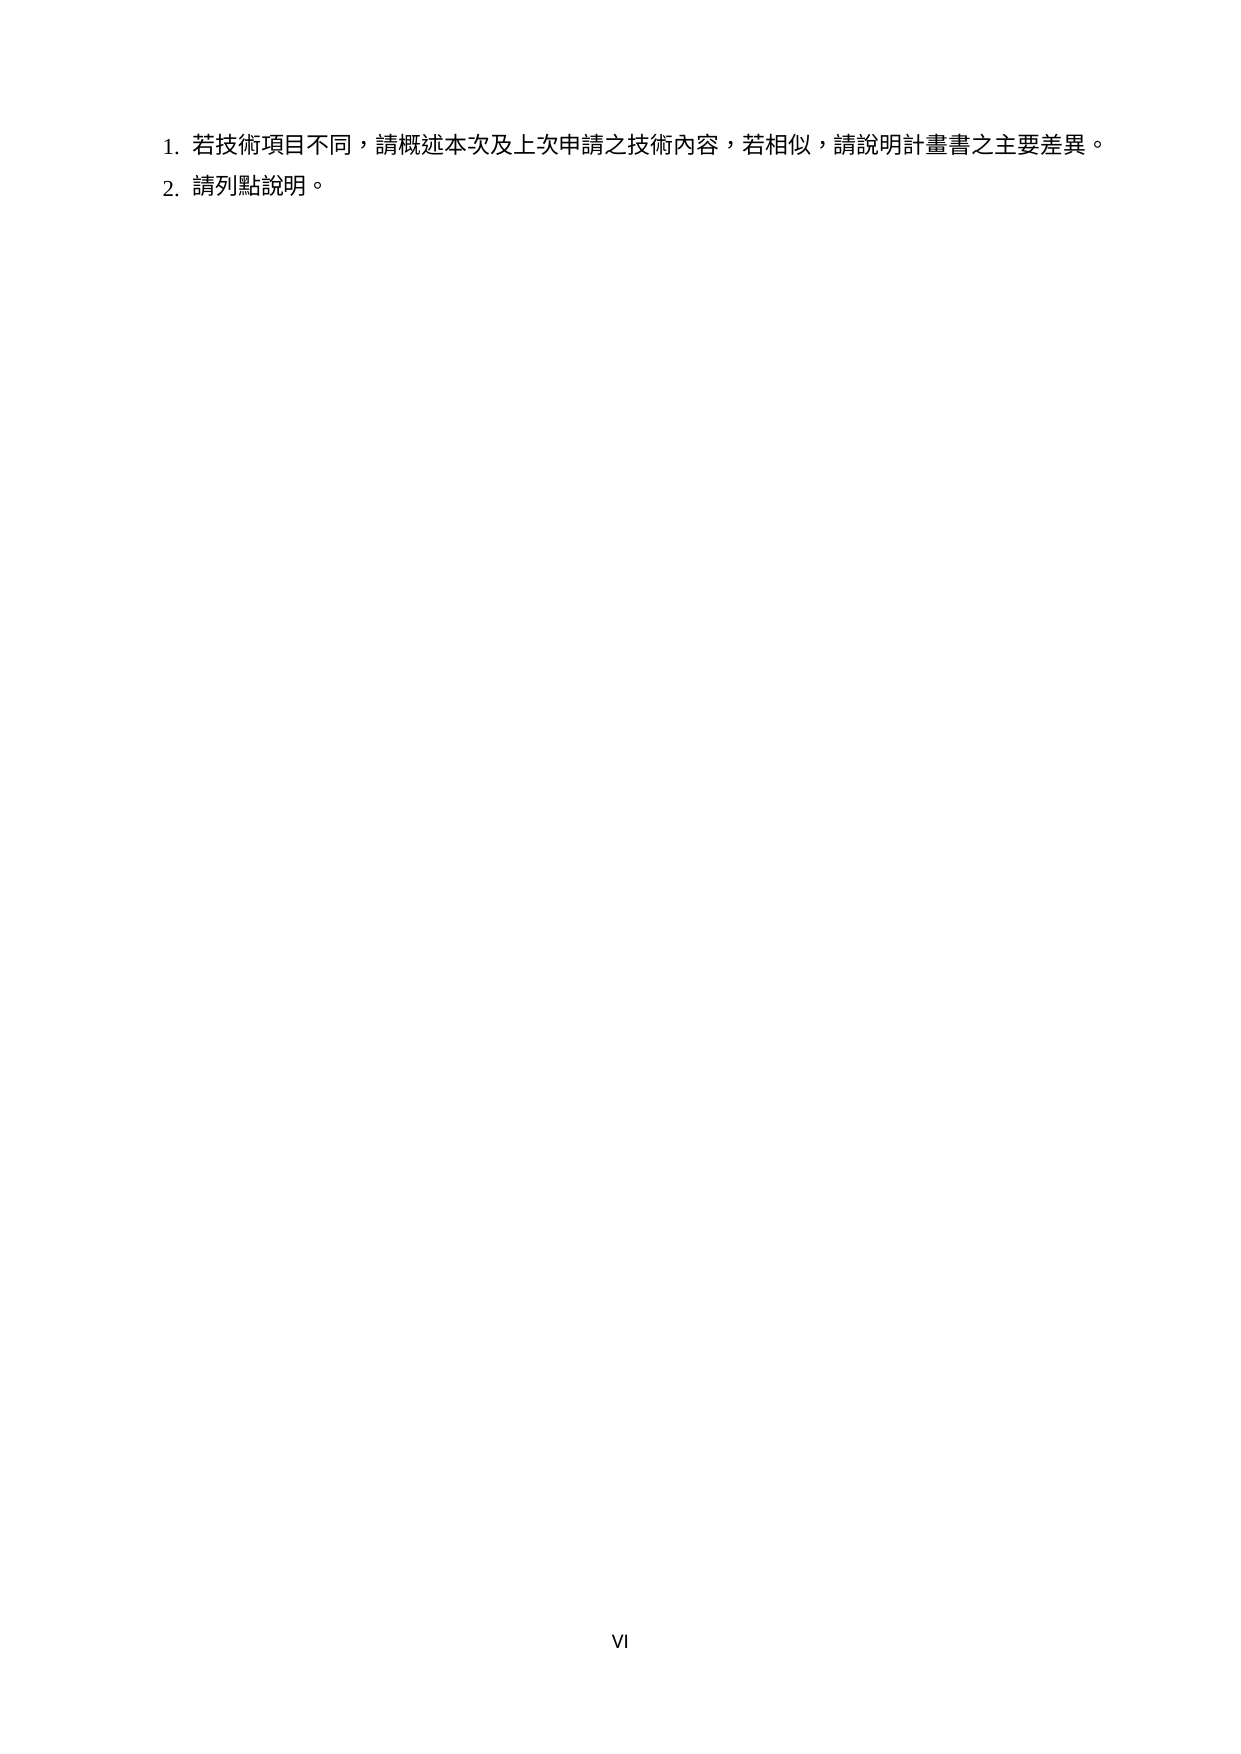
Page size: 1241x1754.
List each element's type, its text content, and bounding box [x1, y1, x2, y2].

list 請列點說明。 [162, 160, 1163, 201]
list 若技術項目不同，請概述本次及上次申請之技術內容，若相似，請說明計畫書之主要差異。 [162, 118, 1163, 160]
